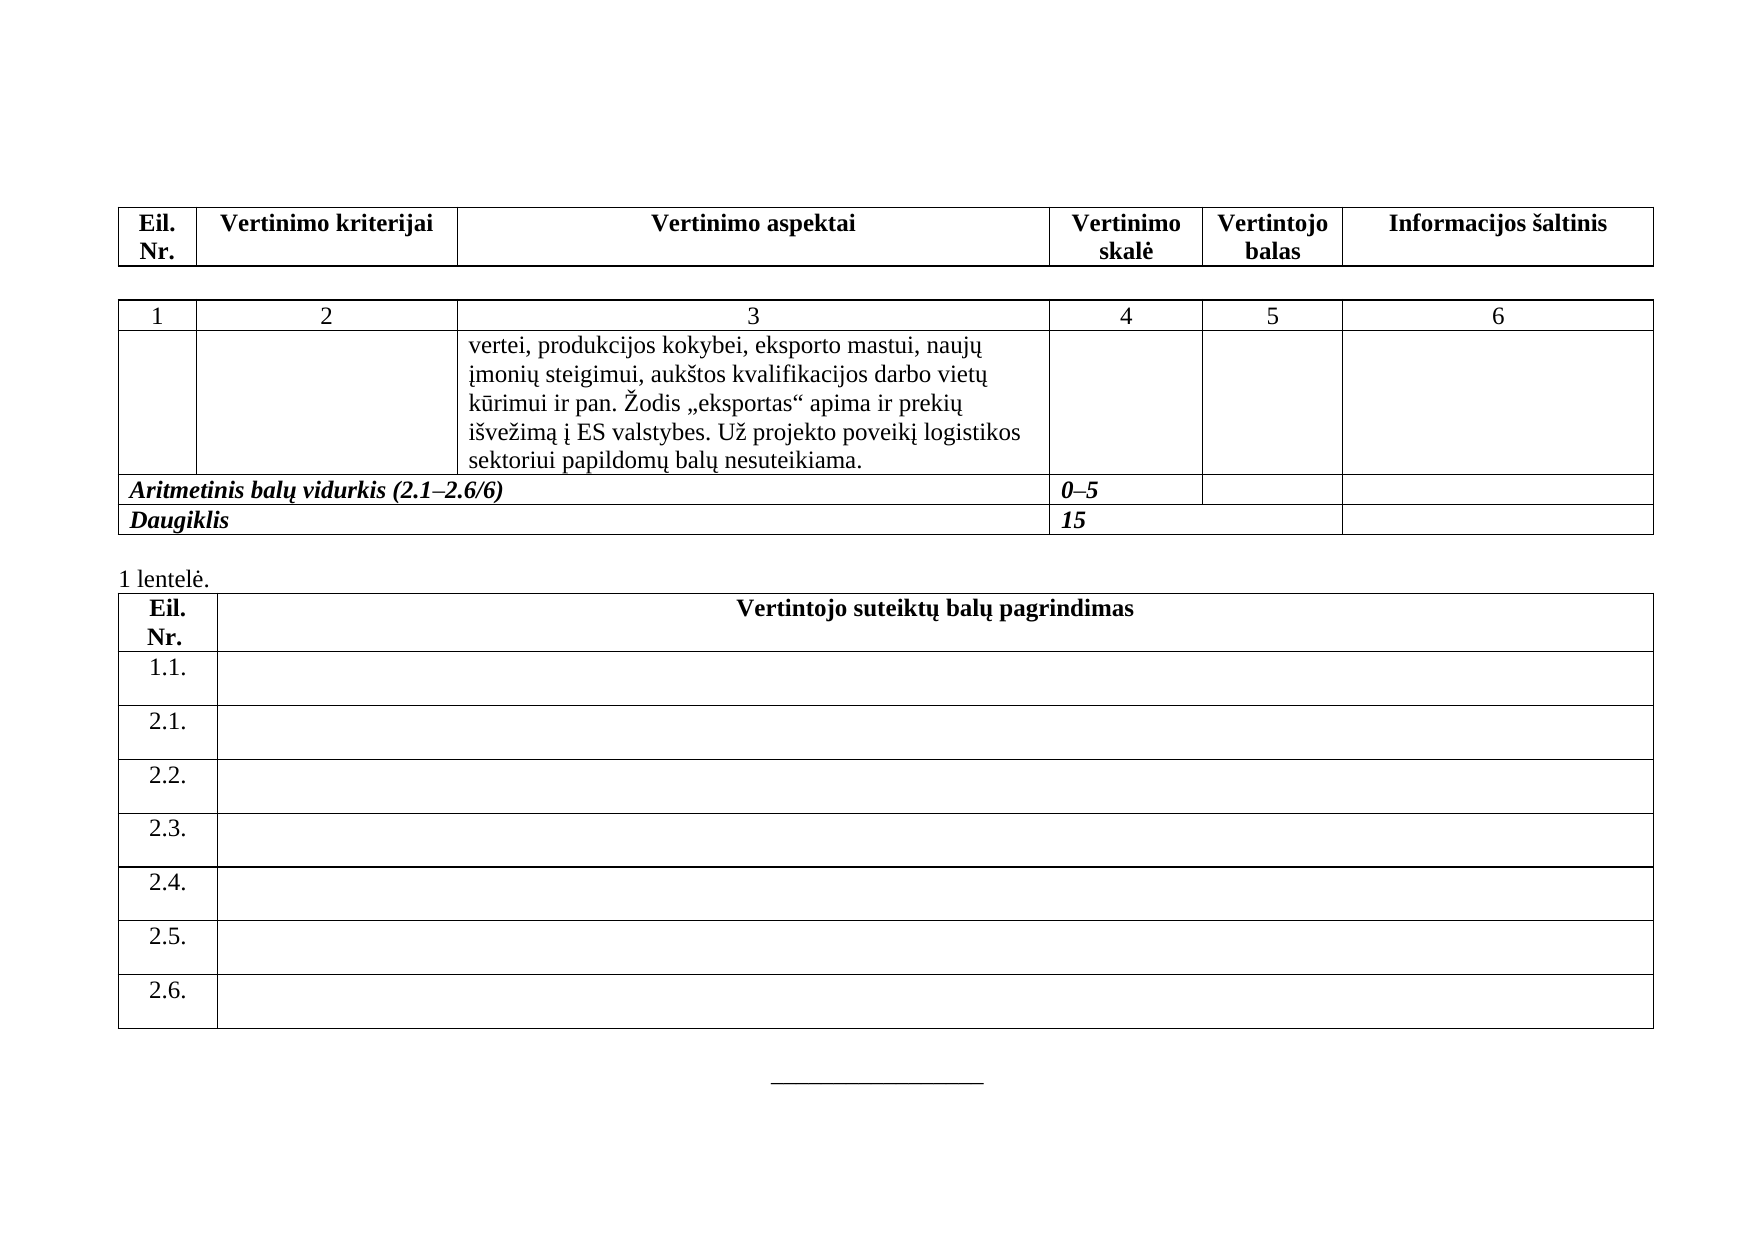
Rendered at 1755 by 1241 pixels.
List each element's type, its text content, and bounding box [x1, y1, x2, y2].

table_cell [992, 505, 1049, 534]
table_cell 5 [1203, 301, 1342, 329]
table_cell [1203, 475, 1342, 504]
table_cell [1050, 331, 1202, 474]
table_cell [1050, 267, 1203, 299]
table_cell [1343, 267, 1653, 299]
table_cell 6 [1343, 301, 1653, 329]
table_cell 1 [119, 301, 196, 329]
table_header Vertintojo suteiktų balų pagrindimas [218, 594, 1653, 651]
table_cell 1.1. [119, 652, 217, 705]
table_cell 2.4. [119, 868, 217, 920]
text _________________ [118, 1058, 1636, 1086]
table_cell [1203, 331, 1342, 474]
table_cell [218, 652, 1653, 705]
table_cell 2.5. [119, 921, 217, 974]
table_cell 2.1. [119, 706, 217, 759]
table_cell [218, 868, 1653, 920]
table_cell [929, 475, 992, 504]
table_cell [196, 267, 457, 299]
table_cell [218, 814, 1653, 866]
table_cell [197, 331, 457, 474]
table_cell [218, 760, 1653, 812]
table_cell 2 [197, 301, 457, 329]
table_cell [1343, 505, 1653, 534]
table_cell [929, 505, 992, 534]
table_cell [218, 921, 1653, 974]
table_cell [218, 706, 1653, 759]
table_cell 15 [1050, 505, 1203, 534]
table_cell [1343, 331, 1653, 474]
table_cell [218, 975, 1653, 1028]
table_cell [457, 267, 1049, 299]
table_cell [119, 331, 196, 474]
table_header Eil. Nr. [119, 594, 217, 651]
table_header Vertinimo kriterijai [197, 208, 457, 265]
text 1 lentelė. [118, 564, 1636, 592]
table_cell 2.3. [119, 814, 217, 866]
table_cell [1343, 475, 1653, 504]
table_header Vertintojo balas [1203, 208, 1342, 265]
table_cell Aritmetinis balų vidurkis (2.1–2.6/6) [119, 475, 929, 504]
table_header Eil. Nr. [119, 208, 196, 265]
table_cell Daugiklis [119, 505, 929, 534]
table_header Vertinimo aspektai [458, 208, 1049, 265]
table_cell [1203, 505, 1342, 534]
table_header Vertinimo skalė [1050, 208, 1202, 265]
table_cell [1203, 267, 1342, 299]
table_cell 0–5 [1050, 475, 1202, 504]
table_cell 2.6. [119, 975, 217, 1028]
table_cell 3 [458, 301, 1049, 329]
table_cell [992, 475, 1049, 504]
table_cell 4 [1050, 301, 1202, 329]
table_header Informacijos šaltinis [1343, 208, 1653, 265]
table_cell 2.2. [119, 760, 217, 812]
table_cell vertei, produkcijos kokybei, eksporto mastui, naujų įmonių steigimui, aukštos kvalifikacijos darbo vietų kūrimui ir pan. Žodis „eksportas“ apima ir prekių išvežimą į ES valstybes. Už projekto poveikį logistikos sektoriui papildomų balų nesuteikiama. [458, 331, 1049, 474]
table_cell [118, 267, 196, 299]
